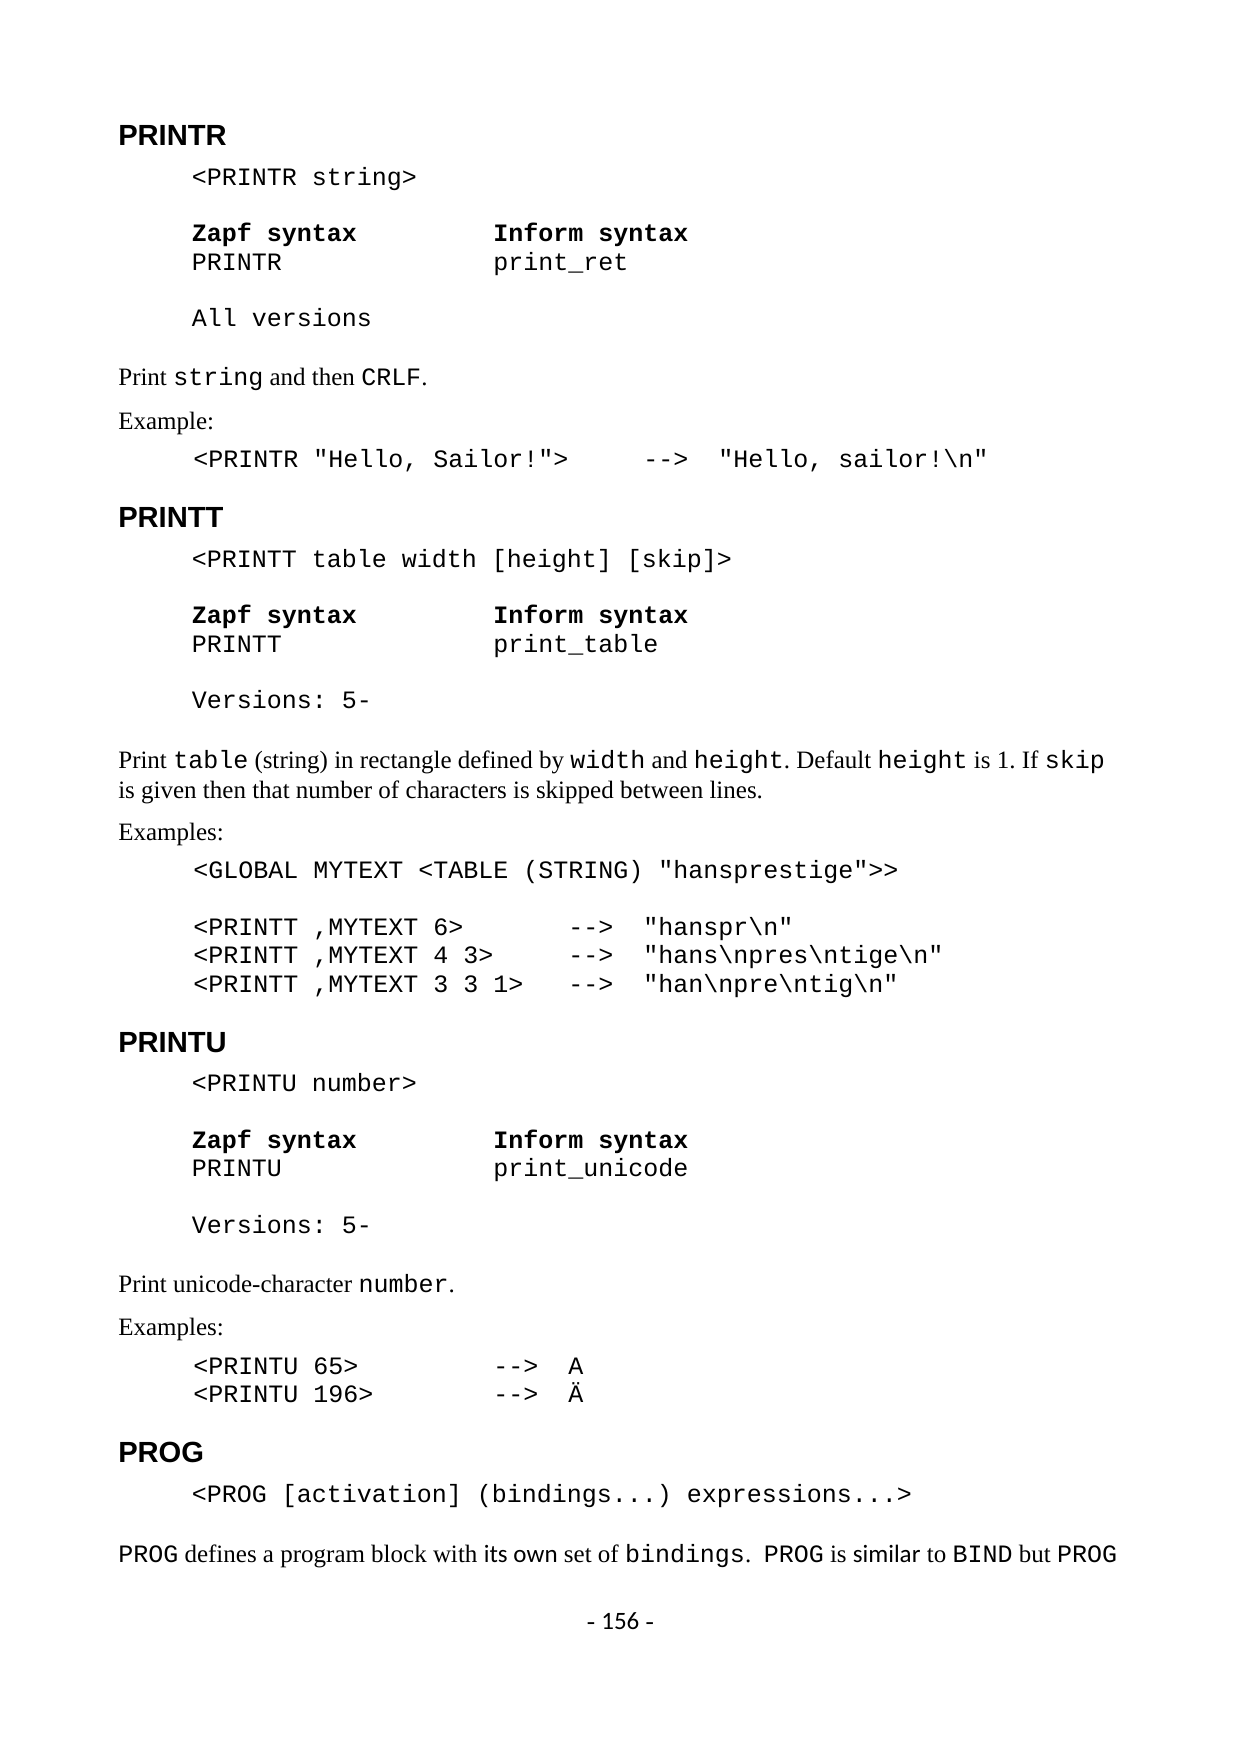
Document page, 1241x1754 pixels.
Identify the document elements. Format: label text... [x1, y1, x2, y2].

text PRINTU print_unicode [192, 1156, 1122, 1184]
subtitle PROG [43, 1435, 1122, 1469]
text <PROG [activation] (bindings...) expressions...> [192, 1481, 1122, 1510]
text <GLOBAL MYTEXT <TABLE (STRING) "hansprestige">> <PRINTT ,MYTEXT 6> --> "hanspr\n" <PRINTT ,MYTEXT 4 3> --> "hans\npres\ntige\n" <PRINTT ,MYTEXT 3 3 1> --> "han\npre\ntig\n" [118, 858, 1122, 1000]
text <PRINTT table width [height] [skip]> [192, 546, 1122, 575]
text Zapf syntax Inform syntax [192, 603, 1122, 631]
text Example: [118, 406, 1122, 434]
text Print string and then CRLF. [118, 362, 1122, 393]
text <PRINTR "Hello, Sailor!"> --> "Hello, sailor!\n" [118, 447, 1122, 475]
text <PRINTR string> [192, 164, 1122, 192]
text PRINTT print_table [192, 631, 1122, 660]
text All versions [192, 306, 1122, 334]
text Zapf syntax Inform syntax [192, 1127, 1122, 1156]
subtitle PRINTT [43, 500, 1122, 534]
text Zapf syntax Inform syntax [192, 221, 1122, 249]
text PRINTR print_ret [192, 249, 1122, 277]
subtitle PRINTR [43, 118, 1122, 152]
subtitle PRINTU [43, 1025, 1122, 1058]
text <PRINTU number> [192, 1071, 1122, 1099]
text PROG defines a program block with its own set of bindings. PROG is similar to BIND but PROG [118, 1538, 1122, 1570]
text Versions: 5- [192, 688, 1122, 716]
text Examples: [118, 1312, 1122, 1341]
text Examples: [118, 817, 1122, 846]
text Versions: 5- [192, 1212, 1122, 1241]
text Print unicode-character number. [118, 1269, 1122, 1300]
text Print table (string) in rectangle defined by width and height. Default height is 1. If skip is given then that number of characters is skipped between lines. [118, 745, 1122, 804]
text <PRINTU 65> --> A <PRINTU 196> --> Ä [118, 1354, 1122, 1410]
